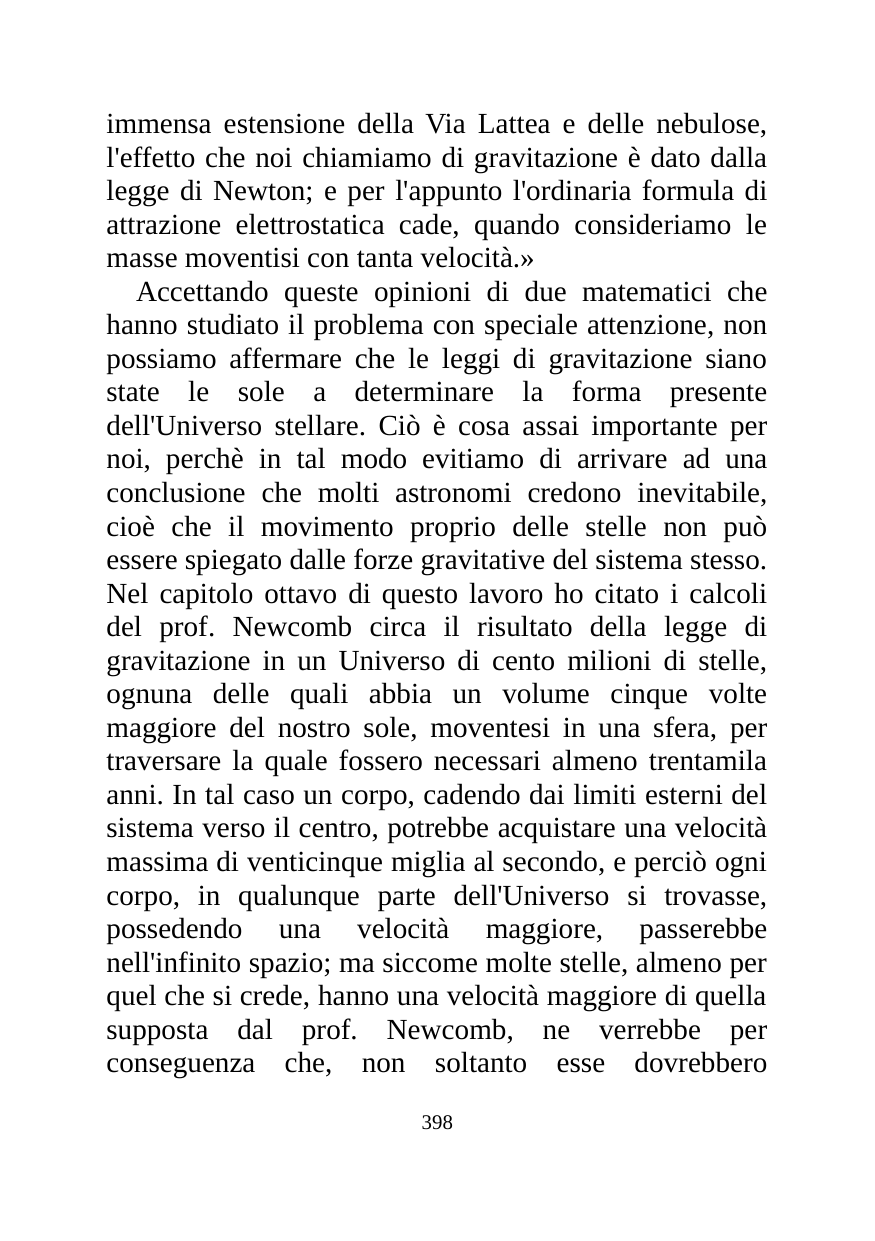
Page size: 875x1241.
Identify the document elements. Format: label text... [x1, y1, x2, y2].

text immensa estensione della Via Lattea e delle nebulose, l'effetto che noi chiamiamo di gravitazione è dato dalla legge di Newton; e per l'appunto l'ordinaria formula di attrazione elettrostatica cade, quando consideriamo le masse moventisi con tanta velocità.» [106, 106, 768, 274]
text Accettando queste opinioni di due matematici che hanno studiato il problema con speciale attenzione, non possiamo affermare che le leggi di gravitazione siano state le sole a determinare la forma presente dell'Universo stellare. Ciò è cosa assai importante per noi, perchè in tal modo evitiamo di arrivare ad una conclusione che molti astronomi credono inevitabile, cioè che il movimento proprio delle stelle non può essere spiegato dalle forze gravitative del sistema stesso. Nel capitolo ottavo di questo lavoro ho citato i calcoli del prof. Newcomb circa il risultato della legge di gravitazione in un Universo di cento milioni di stelle, ognuna delle quali abbia un volume cinque volte maggiore del nostro sole, moventesi in una sfera, per traversare la quale fossero necessari almeno trentamila anni. In tal caso un corpo, cadendo dai limiti esterni del sistema verso il centro, potrebbe acquistare una velocità massima di venticinque miglia al secondo, e perciò ogni corpo, in qualunque parte dell'Universo si trovasse, possedendo una velocità maggiore, passerebbe nell'infinito spazio; ma siccome molte stelle, almeno per quel che si crede, hanno una velocità maggiore di quella supposta dal prof. Newcomb, ne verrebbe per conseguenza che, non soltanto esse dovrebbero [106, 274, 768, 1079]
